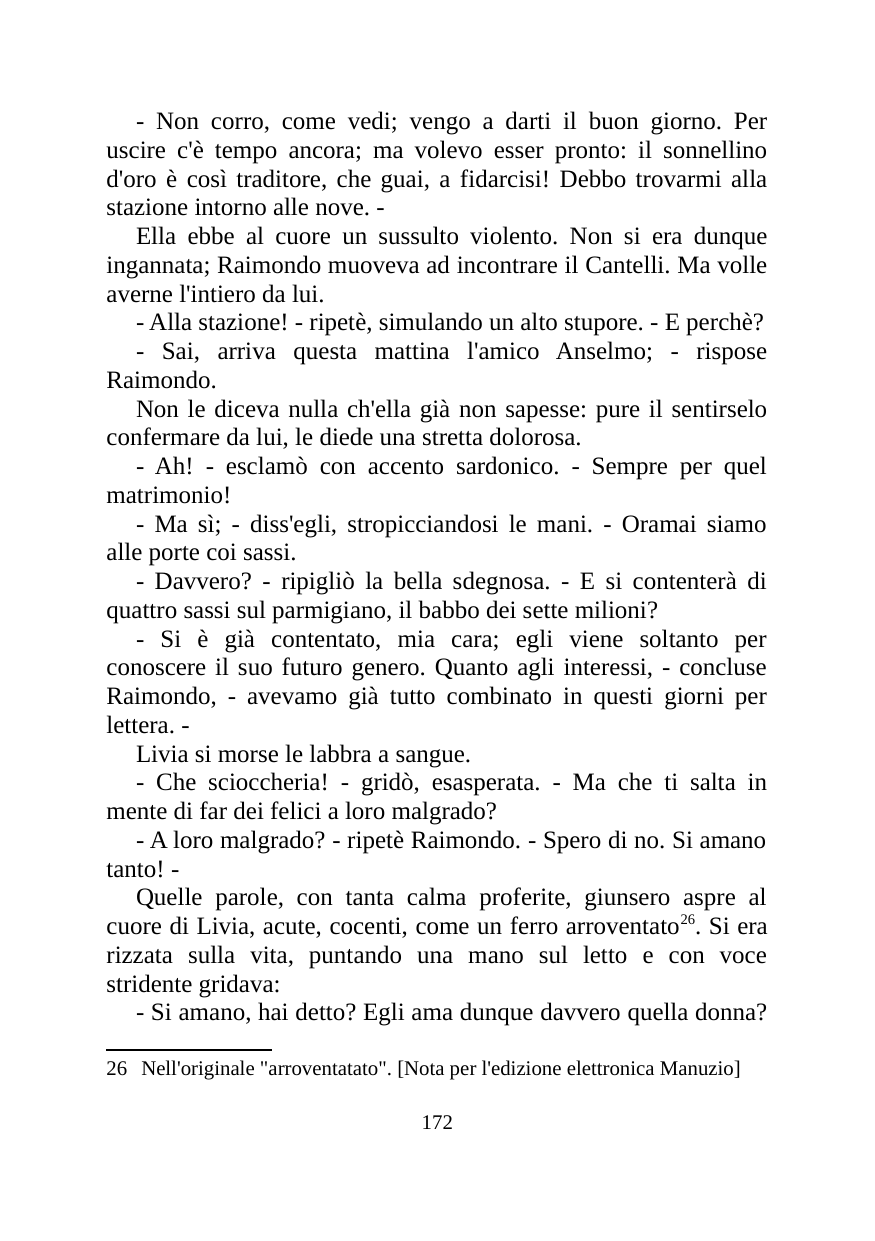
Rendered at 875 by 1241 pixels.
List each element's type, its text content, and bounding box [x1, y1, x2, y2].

text - Ma sì; - diss'egli, stropicciandosi le mani. - Oramai siamo alle porte coi sassi. [106, 509, 768, 566]
text Ella ebbe al cuore un sussulto violento. Non si era dunque ingannata; Raimondo muoveva ad incontrare il Cantelli. Ma volle averne l'intiero da lui. [106, 221, 768, 307]
text - Davvero? - ripigliò la bella sdegnosa. - E si contenterà di quattro sassi sul parmigiano, il babbo dei sette milioni? [106, 566, 768, 624]
text Nell'originale "arroventatato". [Nota per l'edizione elettronica Manuzio] [106, 1056, 768, 1080]
text Non le diceva nulla ch'ella già non sapesse: pure il sentirselo confermare da lui, le diede una stretta dolorosa. [106, 394, 768, 451]
text - Si è già contentato, mia cara; egli viene soltanto per conoscere il suo futuro genero. Quanto agli interessi, - concluse Raimondo, - avevamo già tutto combinato in questi giorni per lettera. - [106, 624, 768, 739]
text - A loro malgrado? - ripetè Raimondo. - Spero di no. Si amano tanto! - [106, 825, 768, 882]
text Quelle parole, con tanta calma proferite, giunsero aspre al cuore di Livia, acute, cocenti, come un ferro arroventato. Si era rizzata sulla vita, puntando una mano sul letto e con voce stridente gridava: [106, 882, 768, 997]
text - Che scioccheria! - gridò, esasperata. - Ma che ti salta in mente di far dei felici a loro malgrado? [106, 767, 768, 825]
text - Alla stazione! - ripetè, simulando un alto stupore. - E perchè? [106, 307, 768, 336]
text - Ah! - esclamò con accento sardonico. - Sempre per quel matrimonio! [106, 451, 768, 509]
text - Si amano, hai detto? Egli ama dunque davvero quella donna? [106, 997, 768, 1026]
text - Non corro, come vedi; vengo a darti il buon giorno. Per uscire c'è tempo ancora; ma volevo esser pronto: il sonnellino d'oro è così traditore, che guai, a fidarcisi! Debbo trovarmi alla stazione intorno alle nove. - [106, 106, 768, 221]
text Livia si morse le labbra a sangue. [106, 739, 768, 767]
text - Sai, arriva questa mattina l'amico Anselmo; - rispose Raimondo. [106, 336, 768, 394]
